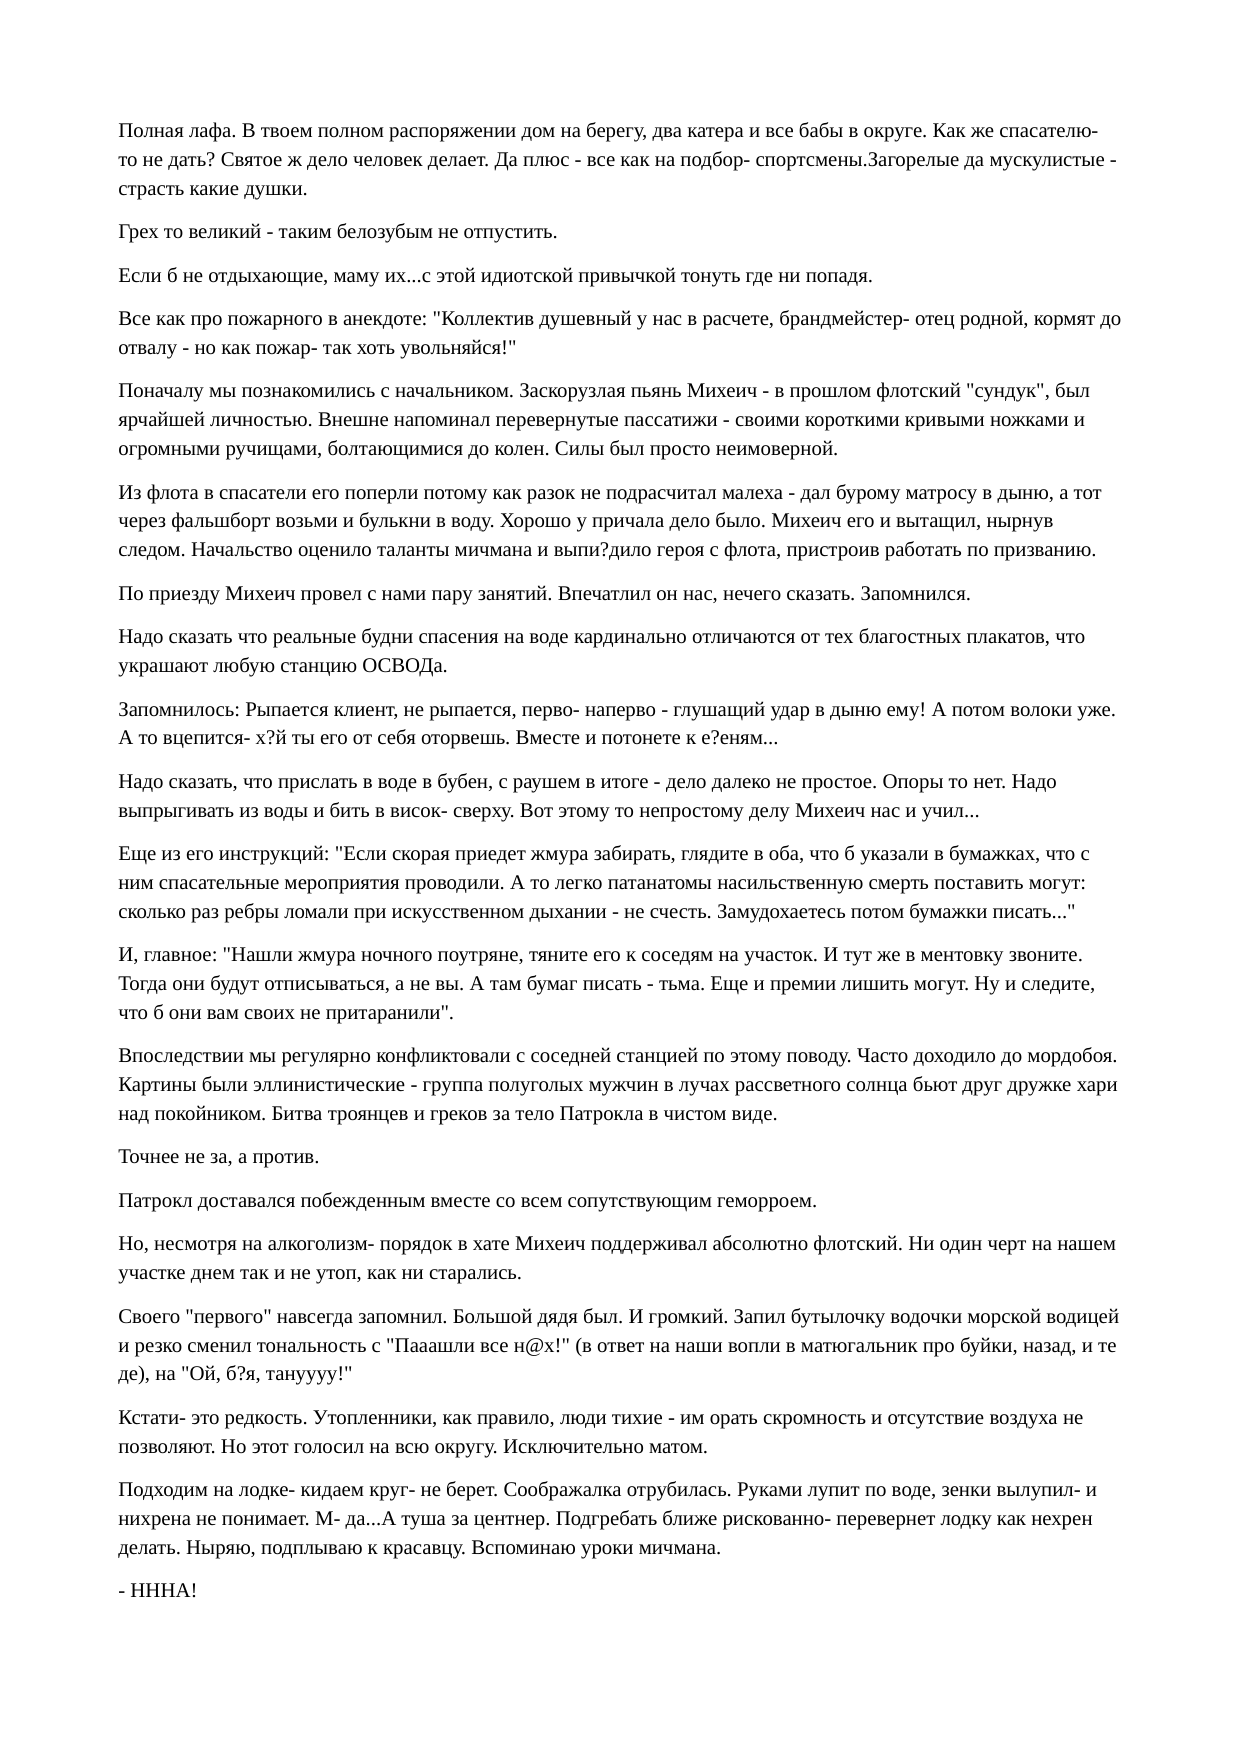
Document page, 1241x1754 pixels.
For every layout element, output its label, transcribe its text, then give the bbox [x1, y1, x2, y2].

text По приезду Михеич провел с нами пару занятий. Впечатлил он нас, нечего сказать. Запомнился. [118, 581, 1122, 605]
text Поначалу мы познакомились с начальником. Заскорузлая пьянь Михеич - в прошлом флотский "сундук", был ярчайшей личностью. Внешне напоминал перевернутые пассатижи - своими короткими кривыми ножками и огромными ручищами, болтающимися до колен. Силы был просто неимоверной. [118, 378, 1122, 460]
text Своего "первого" навсегда запомнил. Большой дядя был. И громкий. Запил бутылочку водочки морской водицей и резко сменил тональность с "Пааашли все н@х!" (в ответ на наши вопли в матюгальник про буйки, назад, и те де), на "Ой, б?я, тануууу!" [118, 1304, 1122, 1385]
text - НННА! [118, 1578, 1122, 1602]
text Впоследствии мы регулярно конфликтовали с соседней станцией по этому поводу. Часто доходило до мордобоя. Картины были эллинистические - группа полуголых мужчин в лучах рассветного солнца бьют друг дружке хари над покойником. Битва троянцев и греков за тело Патрокла в чистом виде. [118, 1043, 1122, 1125]
text Еще из его инструкций: "Если скорая приедет жмура забирать, глядите в оба, что б указали в бумажках, что с ним спасательные мероприятия проводили. А то легко патанатомы насильственную смерть поставить могут: сколько раз ребры ломали при искусственном дыхании - не счесть. Замудохаетесь потом бумажки писать..." [118, 841, 1122, 923]
text Надо сказать, что прислать в воде в бубен, с раушем в итоге - дело далеко не простое. Опоры то нет. Надо выпрыгивать из воды и бить в висок- сверху. Вот этому то непростому делу Михеич нас и учил... [118, 769, 1122, 822]
text Из флота в спасатели его поперли потому как разок не подрасчитал малеха - дал бурому матросу в дыню, а тот через фальшборт возьми и булькни в воду. Хорошо у причала дело было. Михеич его и вытащил, нырнув следом. Начальство оценило таланты мичмана и выпи?дило героя с флота, пристроив работать по призванию. [118, 479, 1122, 561]
text И, главное: "Нашли жмура ночного поутряне, тяните его к соседям на участок. И тут же в ментовку звоните. Тогда они будут отписываться, а не вы. А там бумаг писать - тьма. Еще и премии лишить могут. Ну и следите, что б они вам своих не притаранили". [118, 942, 1122, 1024]
text Если б не отдыхающие, маму их...с этой идиотской привычкой тонуть где ни попадя. [118, 263, 1122, 287]
text Все как про пожарного в анекдоте: "Коллектив душевный у нас в расчете, брандмейстер- отец родной, кормят до отвалу - но как пожар- так хоть увольняйся!" [118, 306, 1122, 359]
text Полная лафа. В твоем полном распоряжении дом на берегу, два катера и все бабы в округе. Как же спасателю- то не дать? Святое ж дело человек делает. Да плюс - все как на подбор- спортсмены.Загорелые да мускулистые - страсть какие душки. [118, 118, 1122, 200]
text Надо сказать что реальные будни спасения на воде кардинально отличаются от тех благостных плакатов, что украшают любую станцию ОСВОДа. [118, 624, 1122, 677]
text Запомнилось: Рыпается клиент, не рыпается, перво- наперво - глушащий удар в дыню ему! А потом волоки уже. А то вцепится- х?й ты его от себя оторвешь. Вместе и потонете к е?еням... [118, 696, 1122, 749]
text Патрокл доставался побежденным вместе со всем сопутствующим геморроем. [118, 1188, 1122, 1212]
text Подходим на лодке- кидаем круг- не берет. Соображалка отрубилась. Руками лупит по воде, зенки вылупил- и нихрена не понимает. М- да...А туша за центнер. Подгребать ближе рискованно- перевернет лодку как нехрен делать. Ныряю, подплываю к красавцу. Вспоминаю уроки мичмана. [118, 1477, 1122, 1559]
text Но, несмотря на алкоголизм- порядок в хате Михеич поддерживал абсолютно флотский. Ни один черт на нашем участке днем так и не утоп, как ни старались. [118, 1231, 1122, 1284]
text Грех то великий - таким белозубым не отпустить. [118, 219, 1122, 243]
text Точнее не за, а против. [118, 1144, 1122, 1168]
text Кстати- это редкость. Утопленники, как правило, люди тихие - им орать скромность и отсутствие воздуха не позволяют. Но этот голосил на всю округу. Исключительно матом. [118, 1405, 1122, 1458]
